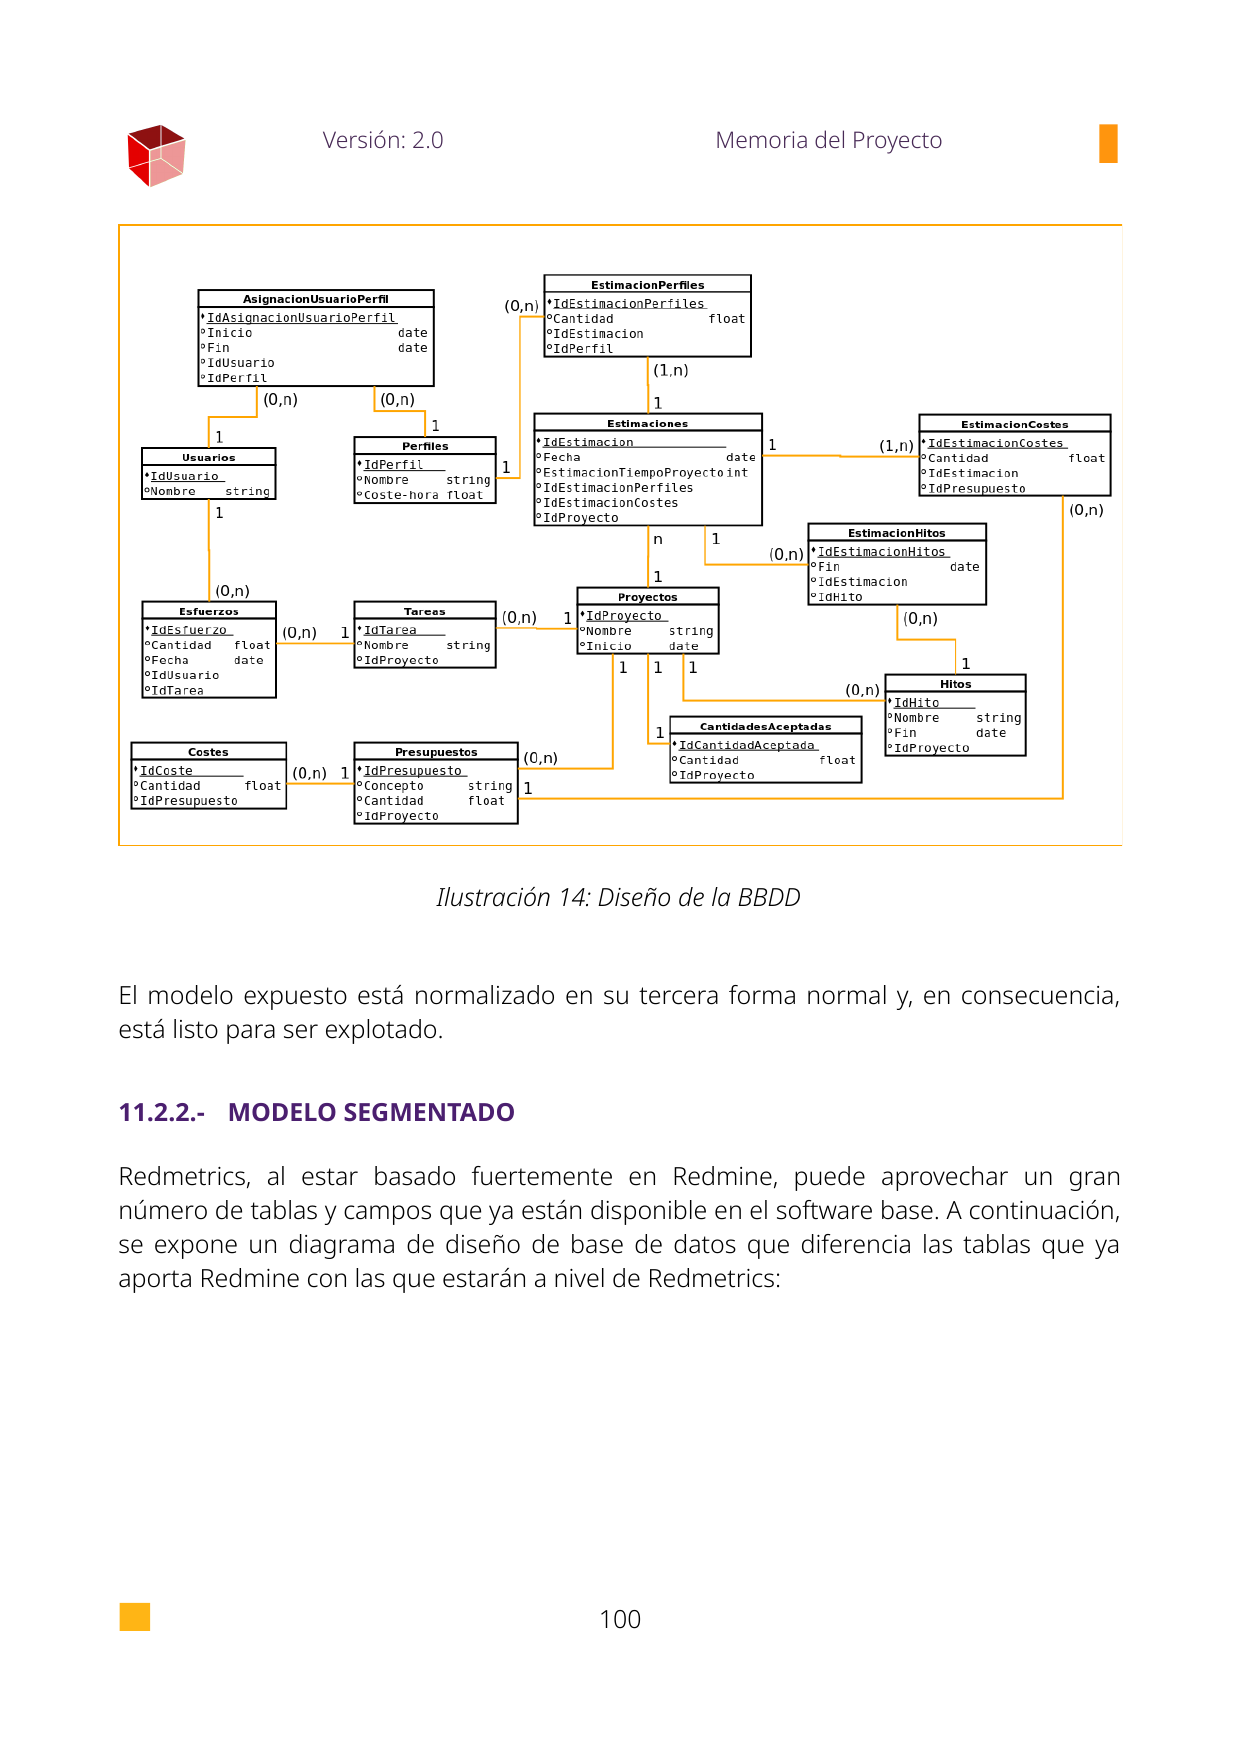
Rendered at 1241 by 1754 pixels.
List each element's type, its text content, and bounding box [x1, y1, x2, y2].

picture [118, 224, 1123, 846]
subtitle Modelo segmentado [118, 1094, 1122, 1128]
text Redmetrics, al estar basado fuertemente en Redmine, puede aprovechar un gran número de tablas y campos que ya están disponible en el software base. A continuación, se expone un diagrama de diseño de base de datos que diferencia las tablas que ya aporta Redmine con las que estarán a nivel de Redmetrics: [118, 1158, 1122, 1294]
picture [123, 123, 189, 189]
text El modelo expuesto está normalizado en su tercera forma normal y, en consecuencia, está listo para ser explotado. [118, 978, 1122, 1046]
text Ilustración 14: Diseño de la BBDD [118, 846, 1122, 914]
